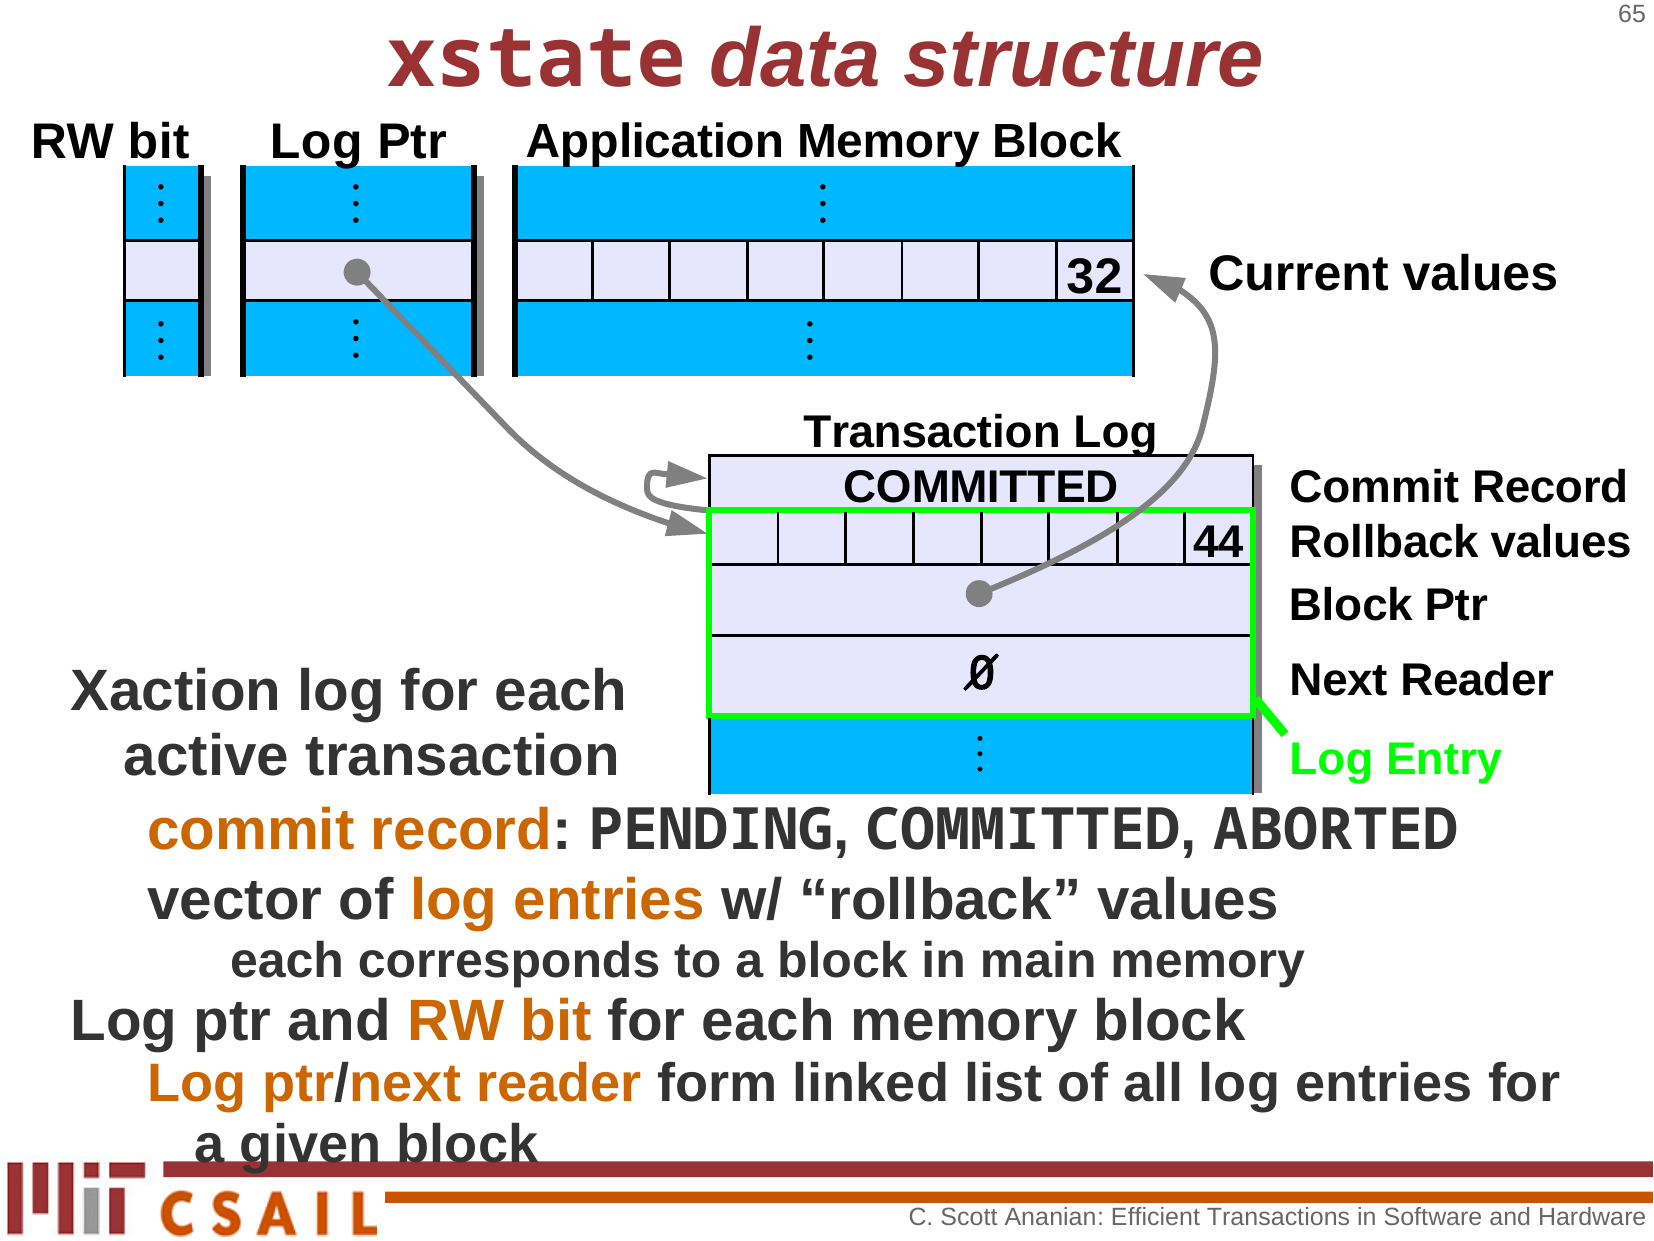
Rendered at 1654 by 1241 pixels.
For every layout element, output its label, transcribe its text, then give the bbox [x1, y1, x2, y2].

picture [0, 1155, 377, 1237]
chart [704, 400, 1653, 796]
list Xaction log for each active transaction commit record: PENDING, COMMITTED, ABORTED vector of log entries w/ “rollback” values each corresponds to a block in main memory Log ptr and RW bit for each memory block Log ptr/next reader form linked list of all log entries for a given block [53, 657, 1590, 1226]
chart [20, 106, 1139, 379]
text_box Current values [1208, 244, 1559, 301]
title xstate data structure [51, 0, 1600, 109]
